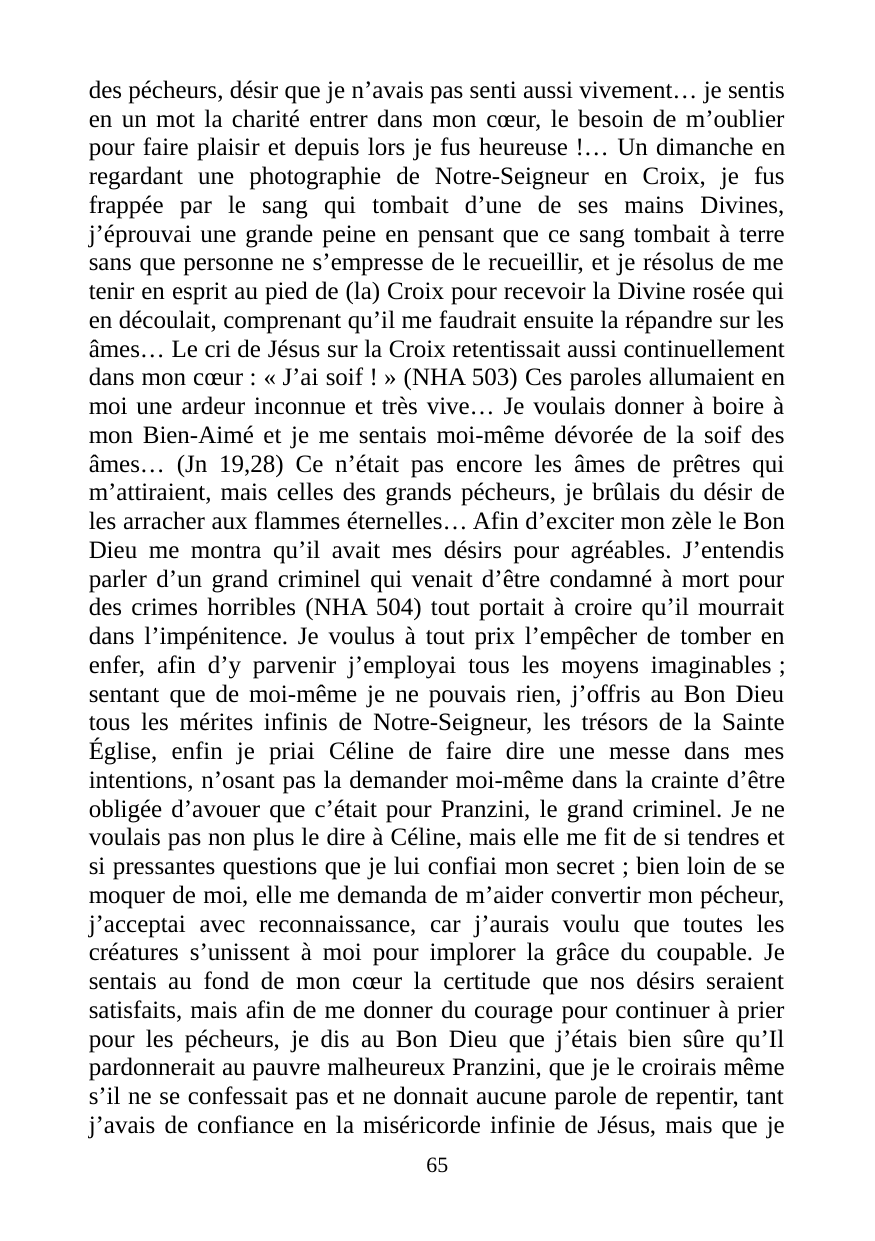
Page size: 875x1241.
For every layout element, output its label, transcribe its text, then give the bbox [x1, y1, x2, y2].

text des pécheurs, désir que je n’avais pas senti aussi vivement… je sentis en un mot la charité entrer dans mon cœur, le besoin de m’oublier pour faire plaisir et depuis lors je fus heureuse !… Un dimanche en regardant une photographie de Notre-Seigneur en Croix, je fus frappée par le sang qui tombait d’une de ses mains Divines, j’éprouvai une grande peine en pensant que ce sang tombait à terre sans que personne ne s’empresse de le recueillir, et je résolus de me tenir en esprit au pied de (la) Croix pour recevoir la Divine rosée qui en découlait, comprenant qu’il me faudrait ensuite la répandre sur les âmes… Le cri de Jésus sur la Croix retentissait aussi continuellement dans mon cœur : « J’ai soif ! » (NHA 503) Ces paroles allumaient en moi une ardeur inconnue et très vive… Je voulais donner à boire à mon Bien-Aimé et je me sentais moi-même dévorée de la soif des âmes… (Jn 19,28) Ce n’était pas encore les âmes de prêtres qui m’attiraient, mais celles des grands pécheurs, je brûlais du désir de les arracher aux flammes éternelles… Afin d’exciter mon zèle le Bon Dieu me montra qu’il avait mes désirs pour agréables. J’entendis parler d’un grand criminel qui venait d’être condamné à mort pour des crimes horribles (NHA 504) tout portait à croire qu’il mourrait dans l’impénitence. Je voulus à tout prix l’empêcher de tomber en enfer, afin d’y parvenir j’employai tous les moyens imaginables ; sentant que de moi-même je ne pouvais rien, j’offris au Bon Dieu tous les mérites infinis de Notre-Seigneur, les trésors de la Sainte Église, enfin je priai Céline de faire dire une messe dans mes intentions, n’osant pas la demander moi-même dans la crainte d’être obligée d’avouer que c’était pour Pranzini, le grand criminel. Je ne voulais pas non plus le dire à Céline, mais elle me fit de si tendres et si pressantes questions que je lui confiai mon secret ; bien loin de se moquer de moi, elle me demanda de m’aider convertir mon pécheur, j’acceptai avec reconnaissance, car j’aurais voulu que toutes les créatures s’unissent à moi pour implorer la grâce du coupable. Je sentais au fond de mon cœur la certitude que nos désirs seraient satisfaits, mais afin de me donner du courage pour continuer à prier pour les pécheurs, je dis au Bon Dieu que j’étais bien sûre qu’Il pardonnerait au pauvre malheureux Pranzini, que je le croirais même s’il ne se confessait pas et ne donnait aucune parole de repentir, tant j’avais de confiance en la miséricorde infinie de Jésus, mais que je [88, 75, 786, 1139]
